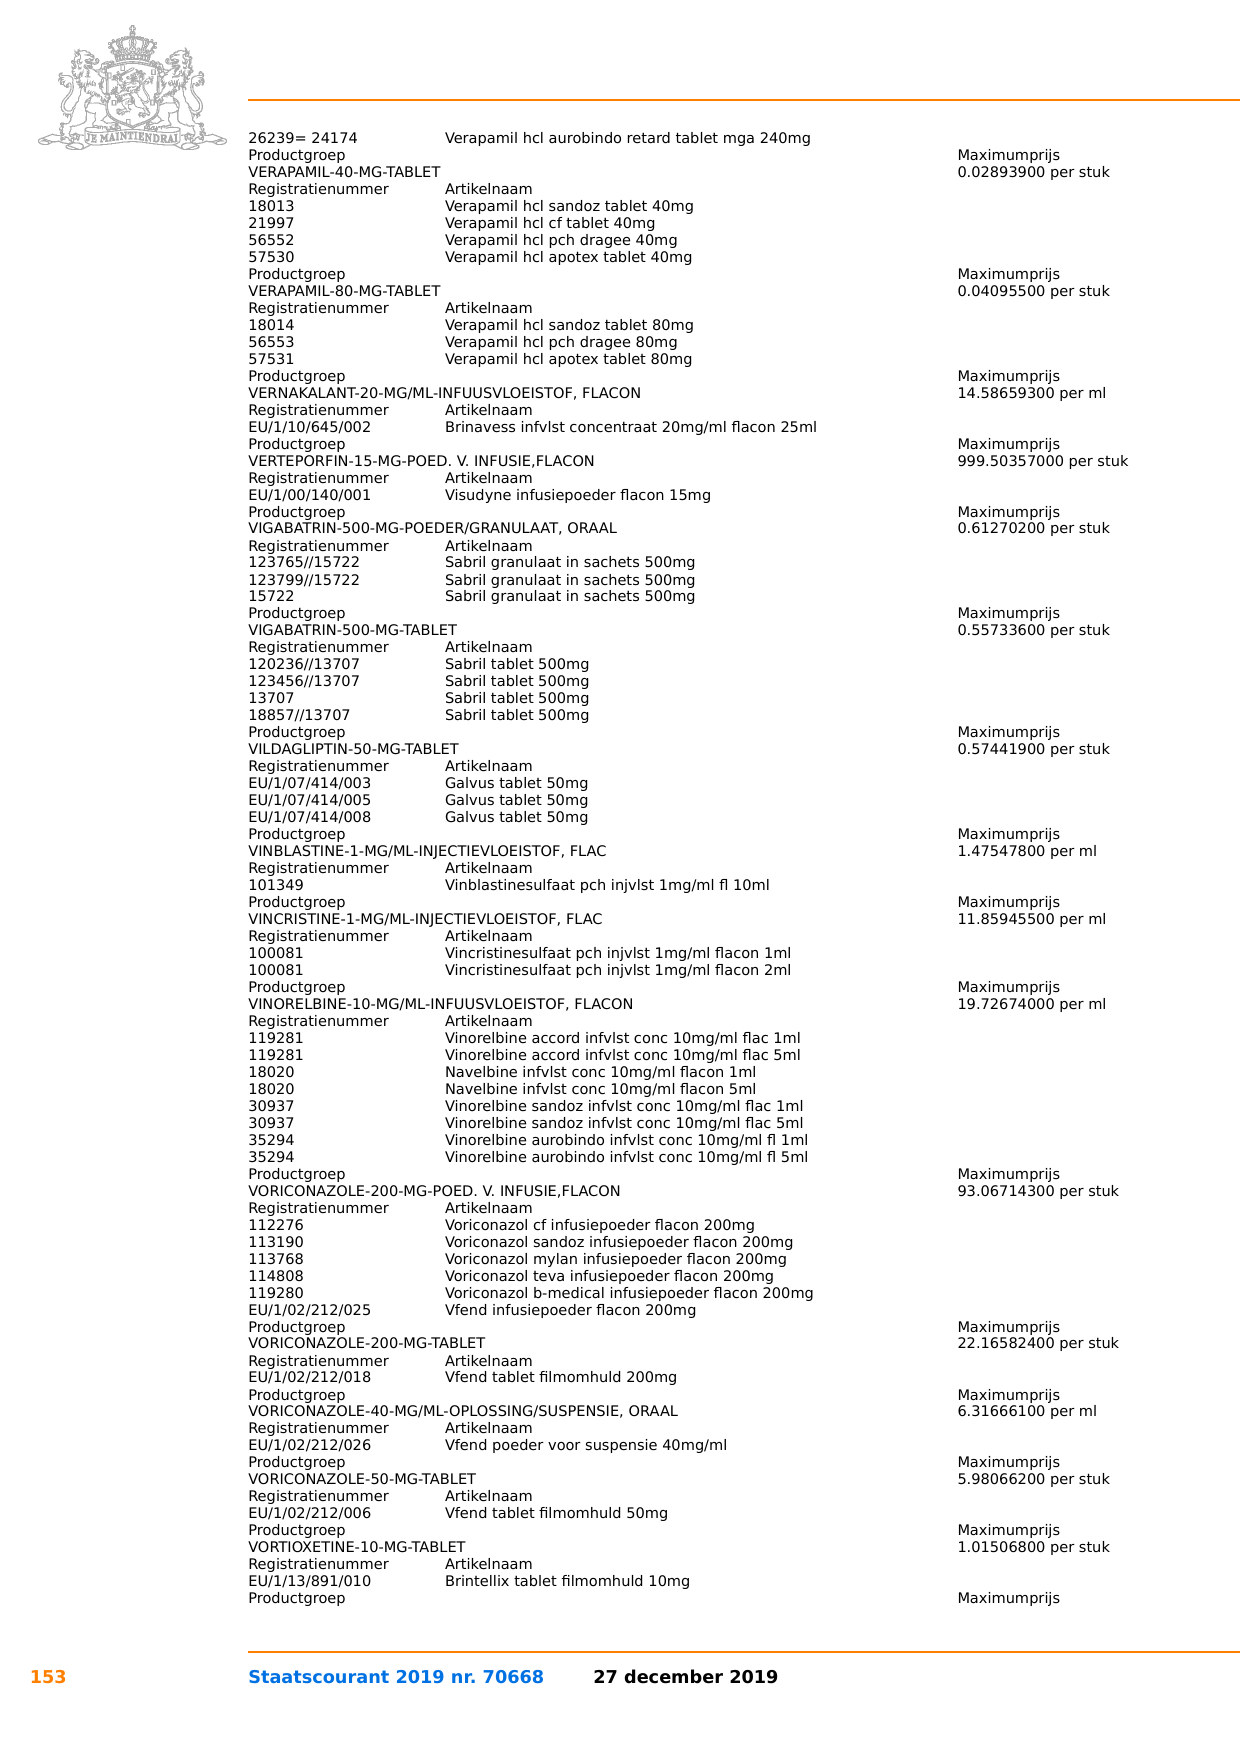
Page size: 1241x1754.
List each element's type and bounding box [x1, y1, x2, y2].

picture [38, 25, 227, 150]
